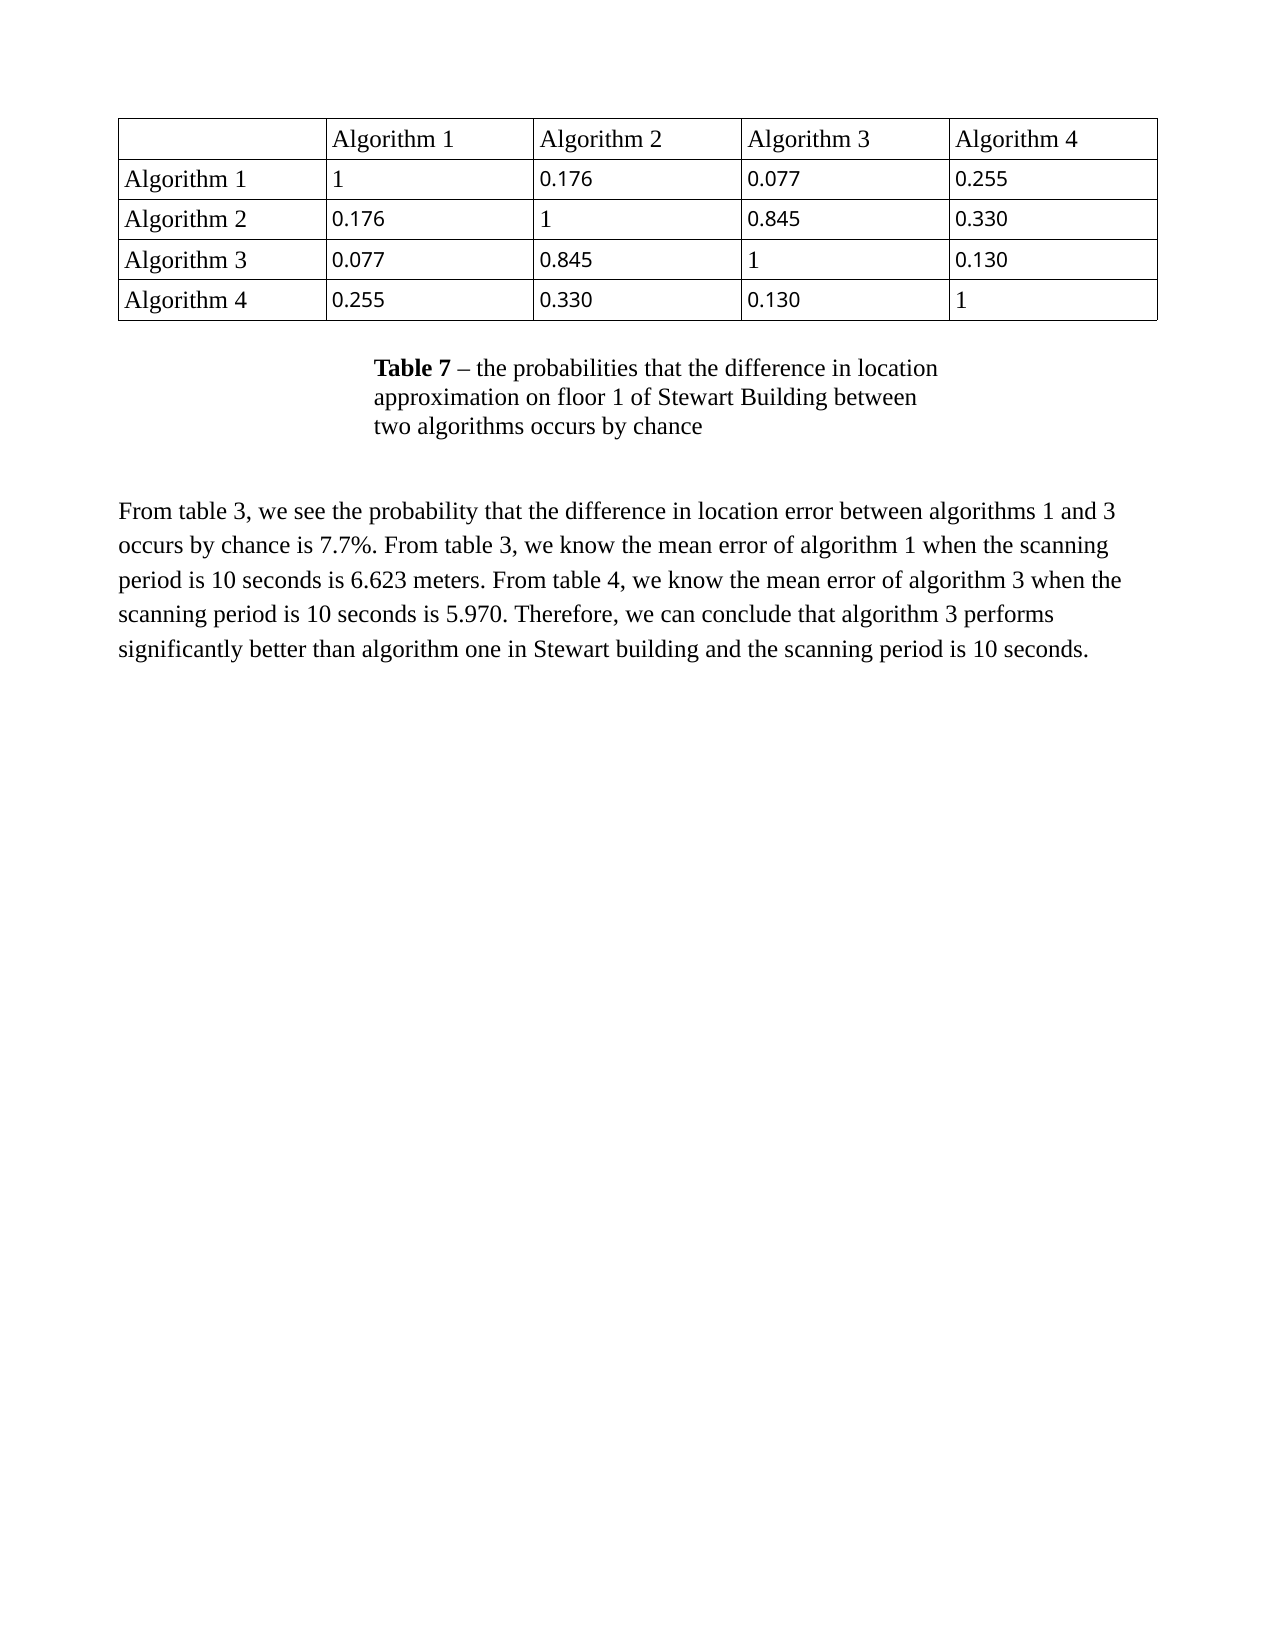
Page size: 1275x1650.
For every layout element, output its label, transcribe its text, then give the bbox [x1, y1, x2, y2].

table_cell 0.130 [950, 240, 1157, 279]
table_cell 0.176 [534, 160, 741, 199]
table_cell Algorithm 2 [119, 200, 326, 239]
table_cell 1 [742, 240, 949, 279]
table_cell 0.330 [534, 280, 741, 320]
table_cell 0.077 [327, 240, 533, 279]
text From table 3, we see the probability that the difference in location error between algorithms 1 and 3 occurs by chance is 7.7%. From table 3, we know the mean error of algorithm 1 when the scanning period is 10 seconds is 6.623 meters. From table 4, we know the mean error of algorithm 3 when the scanning period is 10 seconds is 5.970. Therefore, we can conclude that algorithm 3 performs significantly better than algorithm one in Stewart building and the scanning period is 10 seconds. [118, 496, 1157, 662]
table_cell 0.077 [742, 160, 949, 199]
table_header Algorithm 2 [534, 119, 741, 158]
table_cell 0.845 [534, 240, 741, 279]
table_cell 0.255 [327, 280, 533, 320]
table_header Algorithm 1 [327, 119, 533, 158]
table_header [119, 119, 326, 158]
table_cell 0.130 [742, 280, 949, 320]
table_cell 1 [534, 200, 741, 239]
table_cell Algorithm 1 [119, 160, 326, 199]
table_cell 0.330 [950, 200, 1157, 239]
table_cell Algorithm 4 [119, 280, 326, 320]
table_cell Algorithm 3 [119, 240, 326, 279]
table_cell 1 [327, 160, 533, 199]
table_cell 0.176 [327, 200, 533, 239]
table_cell 0.255 [950, 160, 1157, 199]
table_header Algorithm 4 [950, 119, 1157, 158]
table_cell 0.845 [742, 200, 949, 239]
table_header Algorithm 3 [742, 119, 949, 158]
table_cell 1 [950, 280, 1157, 320]
